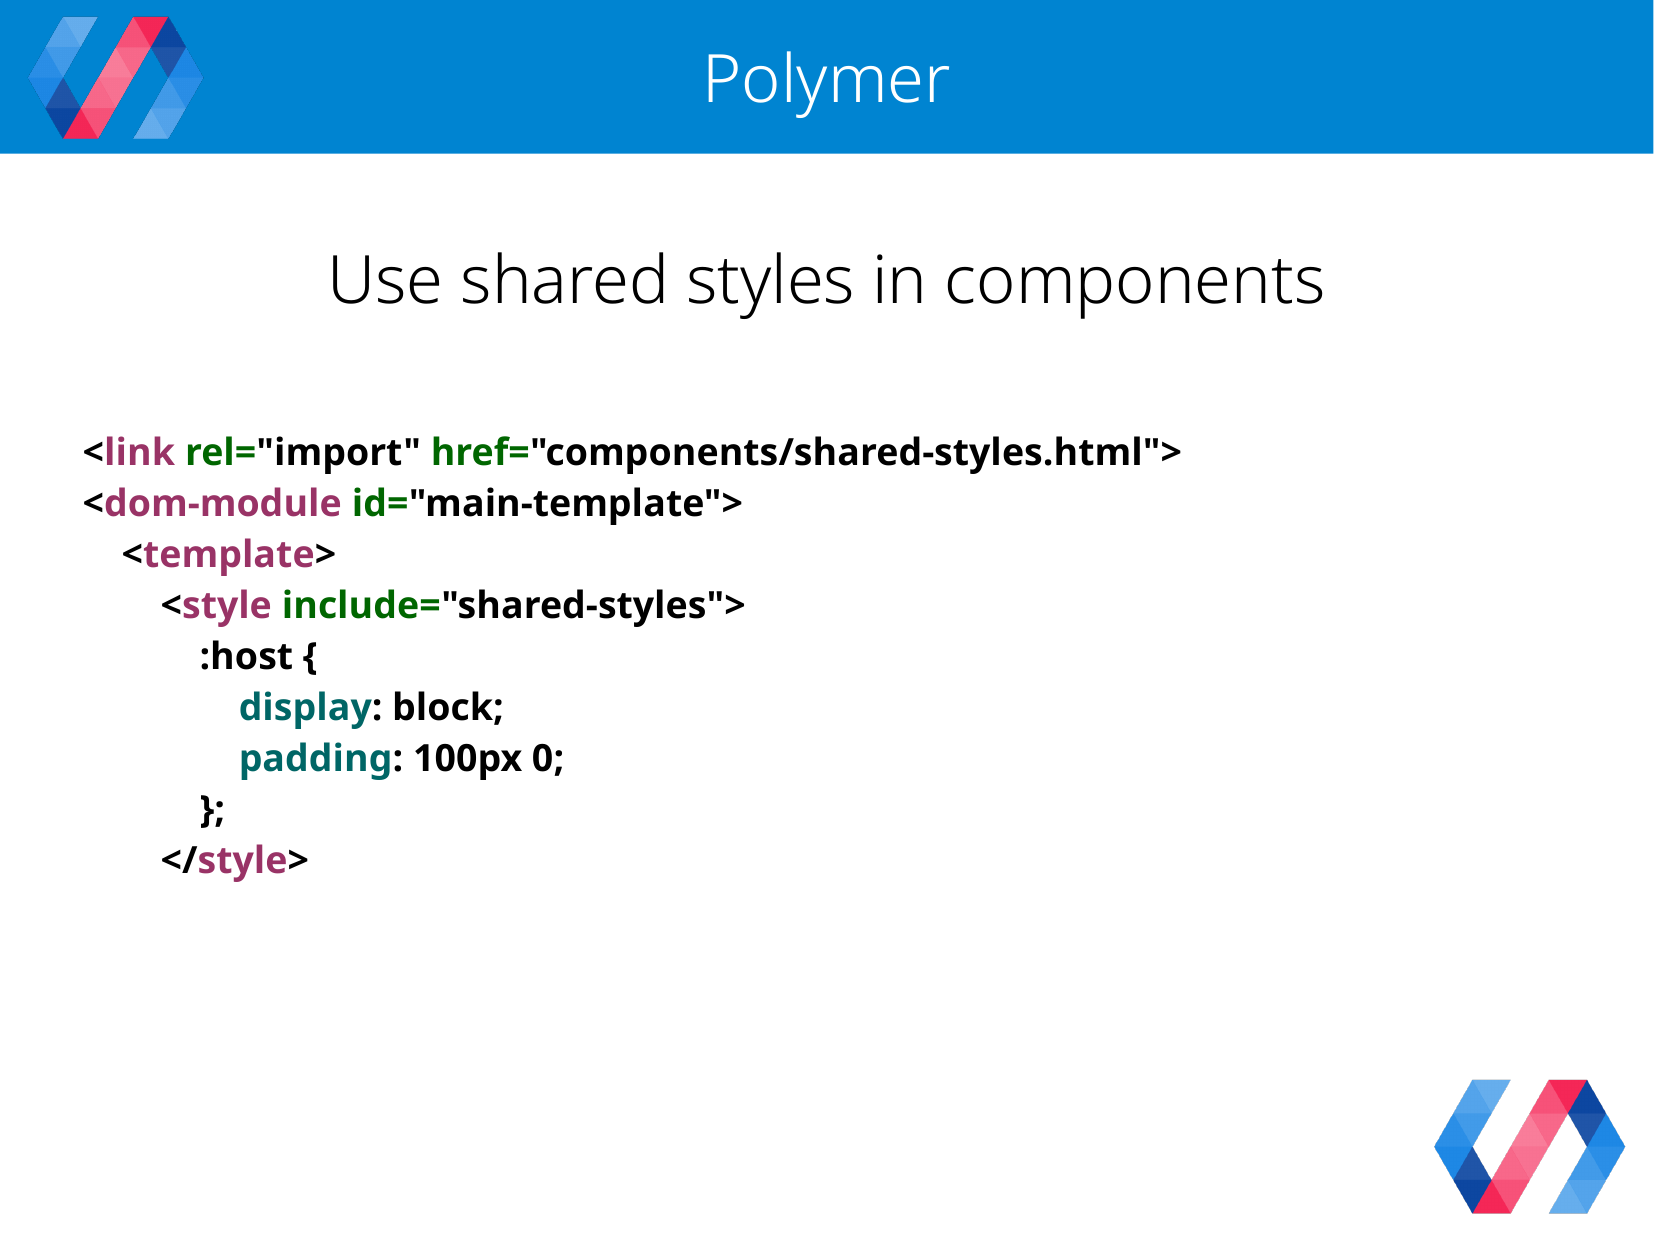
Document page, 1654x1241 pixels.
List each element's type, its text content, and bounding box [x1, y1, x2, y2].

text_box Use shared styles in components <link rel="import" href="components/shared-styles.html"> <dom-module id="main-template"> <template> <style include="shared-styles"> :host { display: block; padding: 100px 0; }; </style> [82, 232, 1571, 1052]
picture [23, 13, 208, 142]
picture [1429, 1076, 1630, 1217]
title Polymer [0, 0, 1654, 154]
